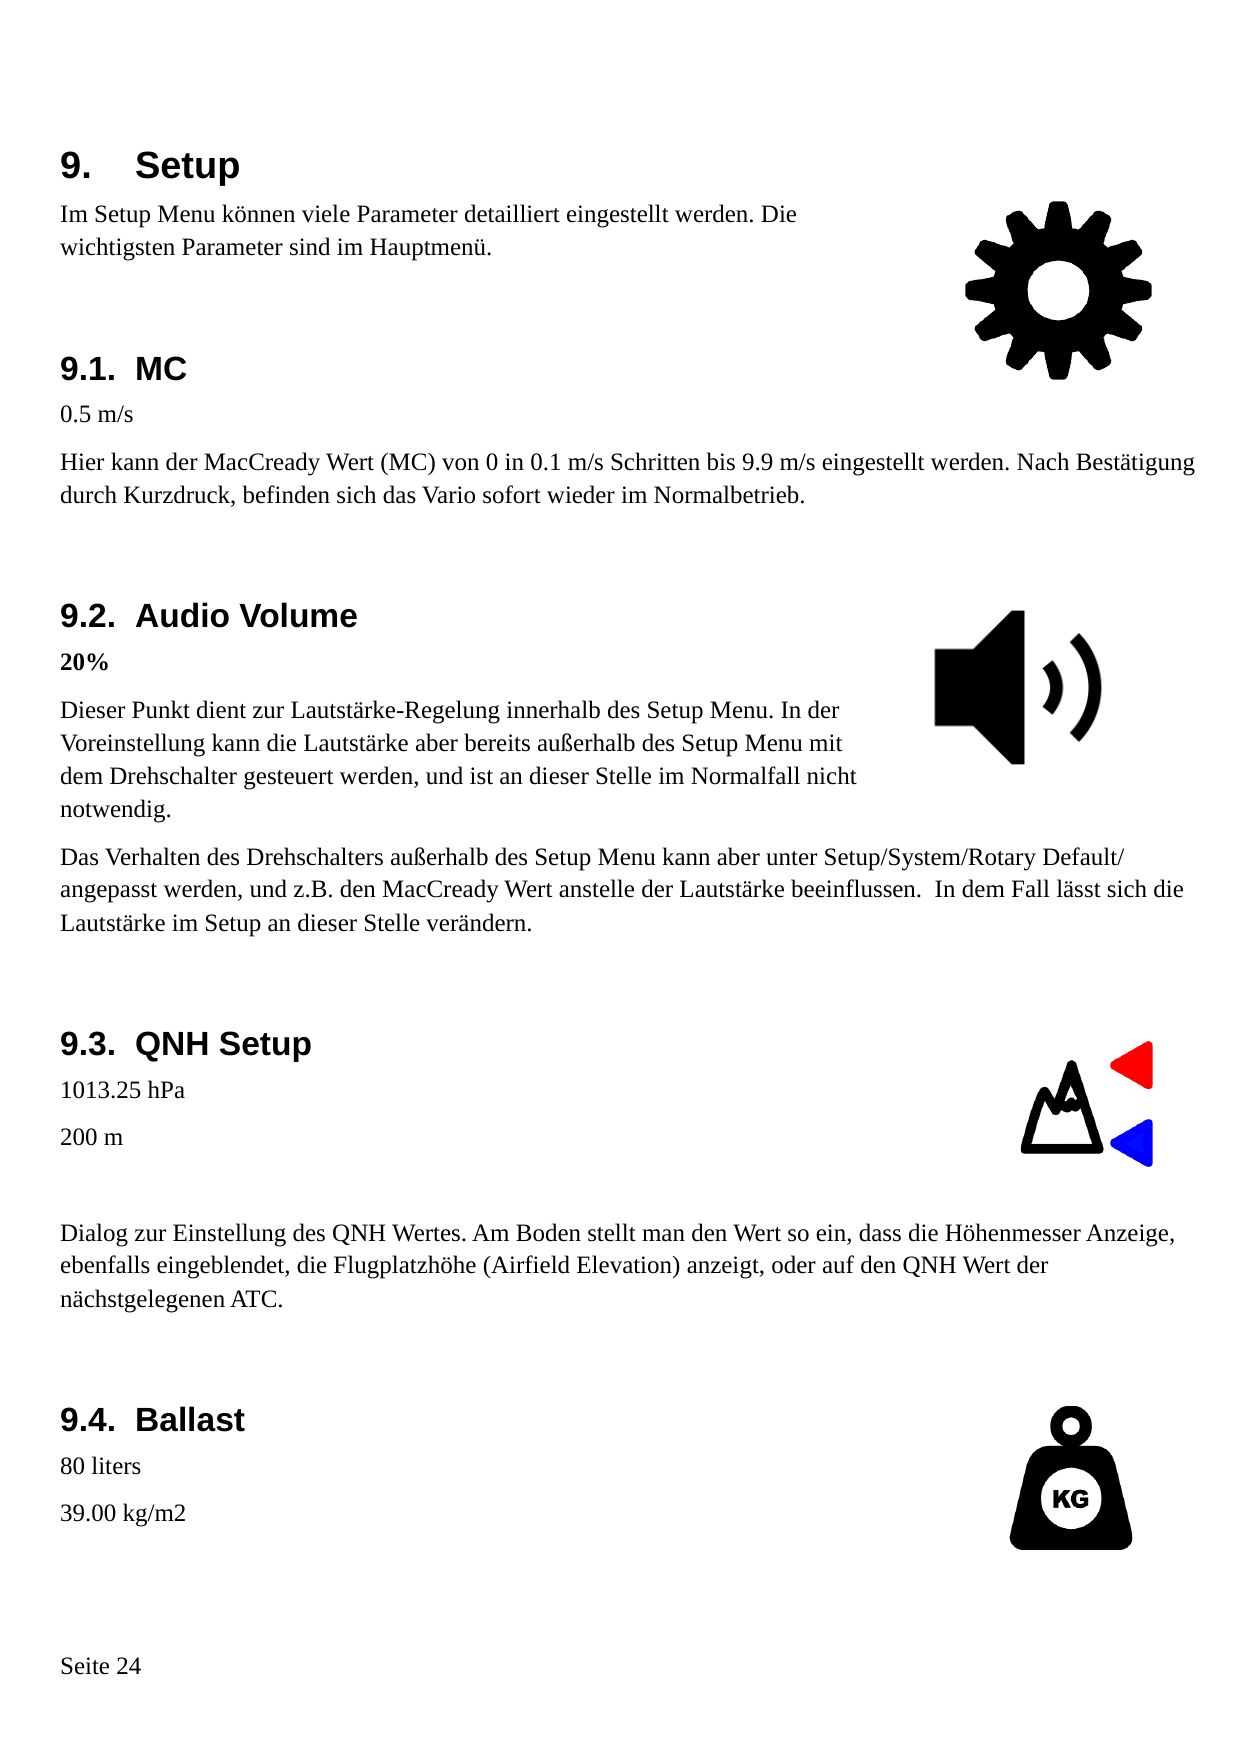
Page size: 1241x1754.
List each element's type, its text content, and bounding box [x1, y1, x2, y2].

text [1153, 1075, 1207, 1103]
text Hier kann der MacCready Wert (MC) von 0 in 0.1 m/s Schritten bis 9.9 m/s eingestellt werden. Nach Bestätigung durch Kurzdruck, befinden sich das Vario sofort wieder im Normalbetrieb. [60, 447, 1207, 509]
text Im Setup Menu können viele Parameter detailliert eingestellt werden. Die wichtigsten Parameter sind im Hauptmenü. [60, 199, 963, 261]
subtitle QNH Setup [60, 1024, 1207, 1062]
picture [963, 199, 1153, 381]
picture [1020, 1041, 1153, 1167]
subtitle [1127, 596, 1207, 635]
text 0.5 m/s [60, 399, 1207, 428]
text Dialog zur Einstellung des QNH Wertes. Am Boden stellt man den Wert so ein, dass die Höhenmesser Anzeige, ebenfalls eingeblendet, die Flugplatzhöhe (Airfield Elevation) anzeigt, oder auf den QNH Wert der nächstgelegenen ATC. [60, 1218, 1207, 1312]
text 80 liters [60, 1451, 1009, 1479]
picture [1009, 1406, 1133, 1550]
subtitle MC [60, 348, 1207, 387]
text 200 m [60, 1122, 1020, 1151]
subtitle Audio Volume [60, 596, 922, 635]
text Dieser Punkt dient zur Lautstärke-Regelung innerhalb des Setup Menu. In der Voreinstellung kann die Lautstärke aber bereits außerhalb des Setup Menu mit dem Drehschalter gesteuert werden, und ist an dieser Stelle im Normalfall nicht notwendig. [60, 695, 1207, 823]
text 39.00 kg/m2 [60, 1498, 1009, 1527]
text 1013.25 hPa [60, 1075, 1020, 1103]
subtitle Setup [60, 143, 1207, 187]
text 20% [60, 647, 922, 676]
text [1133, 1498, 1207, 1527]
text [1153, 1122, 1207, 1151]
text [1127, 647, 1207, 676]
text [1133, 1451, 1207, 1479]
text Das Verhalten des Drehschalters außerhalb des Setup Menu kann aber unter Setup/System/Rotary Default/ angepasst werden, und z.B. den MacCready Wert anstelle der Lautstärke beeinflussen. In dem Fall lässt sich die Lautstärke im Setup an dieser Stelle verändern. [60, 842, 1207, 936]
subtitle Ballast [60, 1400, 1207, 1438]
picture [922, 586, 1127, 790]
text [1153, 199, 1207, 261]
